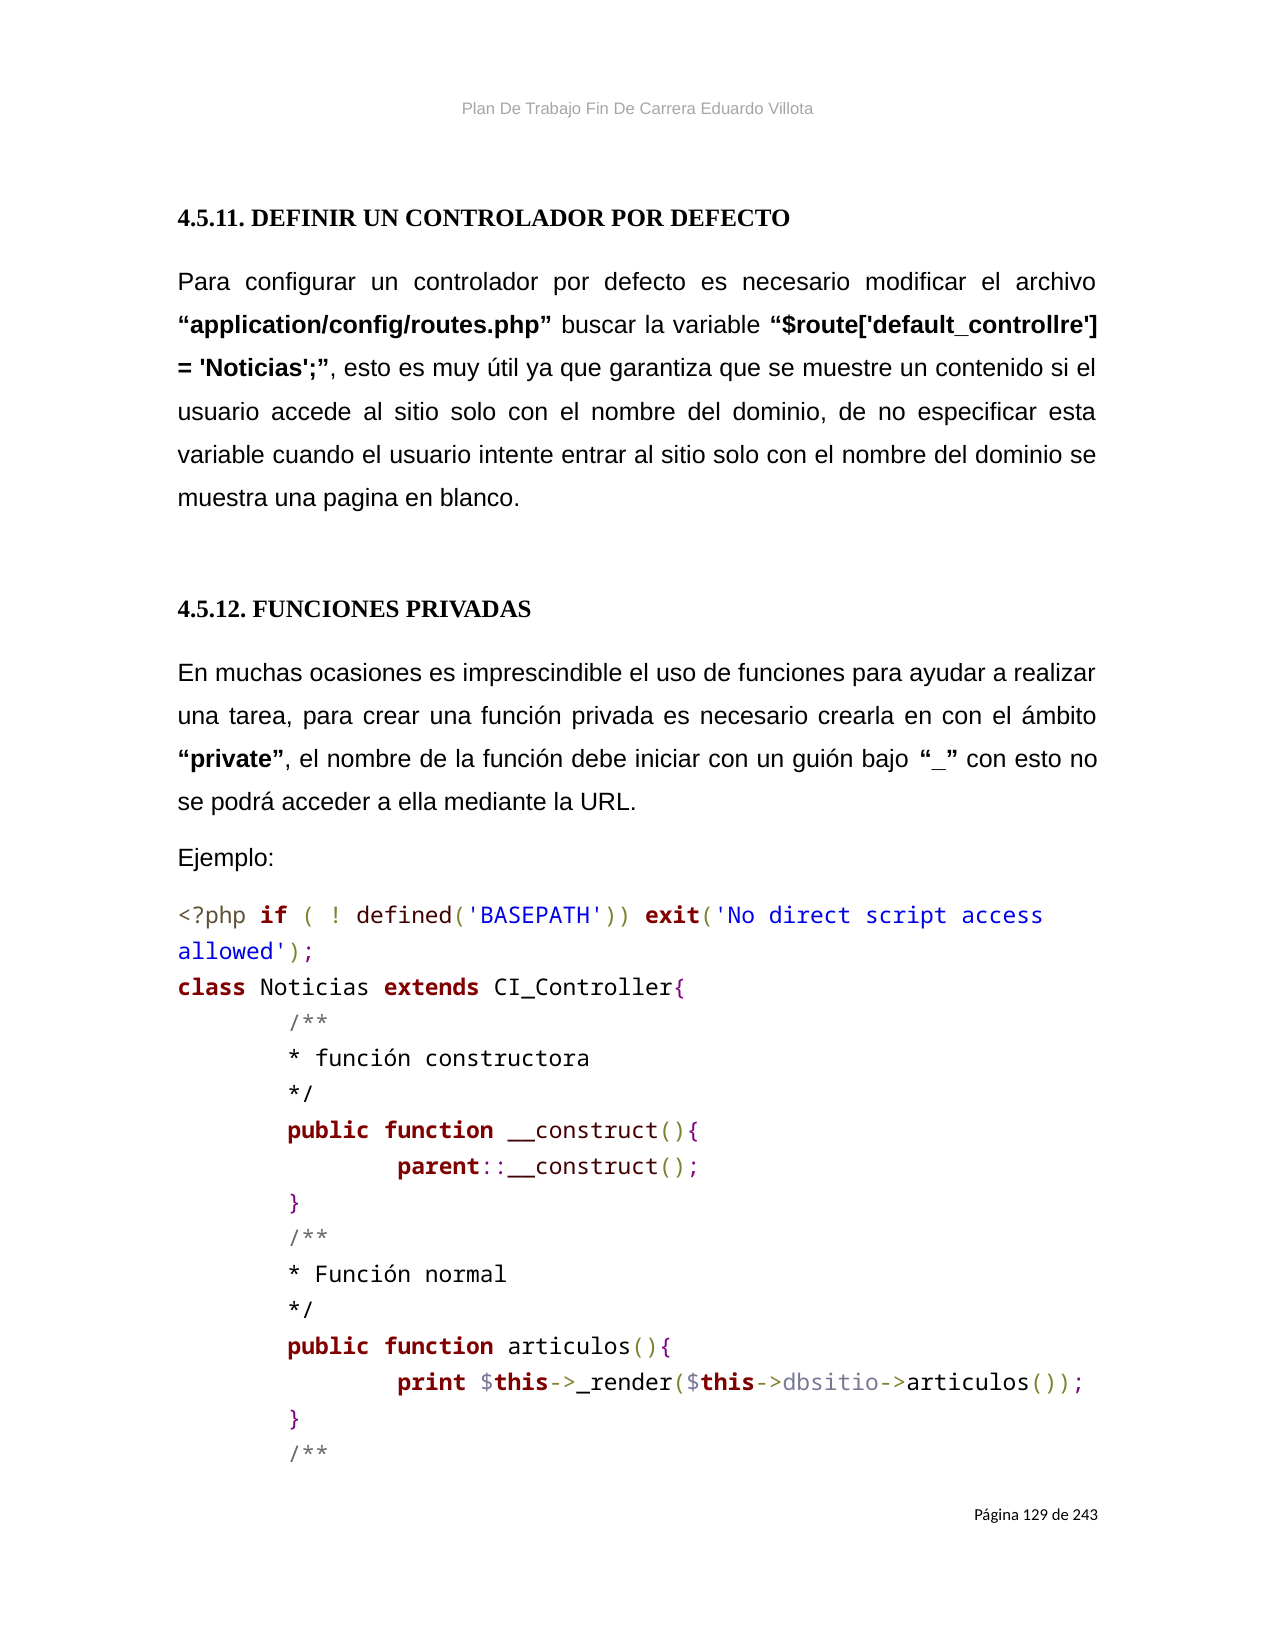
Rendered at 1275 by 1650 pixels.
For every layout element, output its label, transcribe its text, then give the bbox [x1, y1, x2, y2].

text Ejemplo: [177, 843, 1098, 872]
text } [177, 1186, 1098, 1217]
text /** [177, 1438, 1098, 1469]
text * Función normal [177, 1258, 1098, 1289]
text <?php if ( ! defined('BASEPATH')) exit('No direct script access allowed'); [177, 899, 1098, 966]
text } [177, 1402, 1098, 1433]
text 4.5.12. FUNCIONES PRIVADAS [177, 594, 1098, 623]
text 4.5.11. DEFINIR UN CONTROLADOR POR DEFECTO [177, 203, 1098, 232]
text parent::__construct(); [177, 1150, 1098, 1181]
text * función constructora [177, 1042, 1098, 1074]
text */ [177, 1294, 1098, 1325]
text public function articulos(){ [177, 1330, 1098, 1361]
text class Noticias extends CI_Controller{ [177, 971, 1098, 1002]
text public function __construct(){ [177, 1114, 1098, 1146]
text /** [177, 1222, 1098, 1253]
text Para configurar un controlador por defecto es necesario modificar el archivo “application/config/routes.php” buscar la variable “$route['default_controllre'] = 'Noticias';”, esto es muy útil ya que garantiza que se muestre un contenido si el usuario accede al sitio solo con el nombre del dominio, de no especificar esta variable cuando el usuario intente entrar al sitio solo con el nombre del dominio se muestra una pagina en blanco. [177, 267, 1098, 512]
text /** [177, 1006, 1098, 1038]
text */ [177, 1078, 1098, 1109]
text En muchas ocasiones es imprescindible el uso de funciones para ayudar a realizar una tarea, para crear una función privada es necesario crearla en con el ámbito “private”, el nombre de la función debe iniciar con un guión bajo “_” con esto no se podrá acceder a ella mediante la URL. [177, 658, 1098, 816]
text print $this->_render($this->dbsitio->articulos()); [177, 1366, 1098, 1397]
